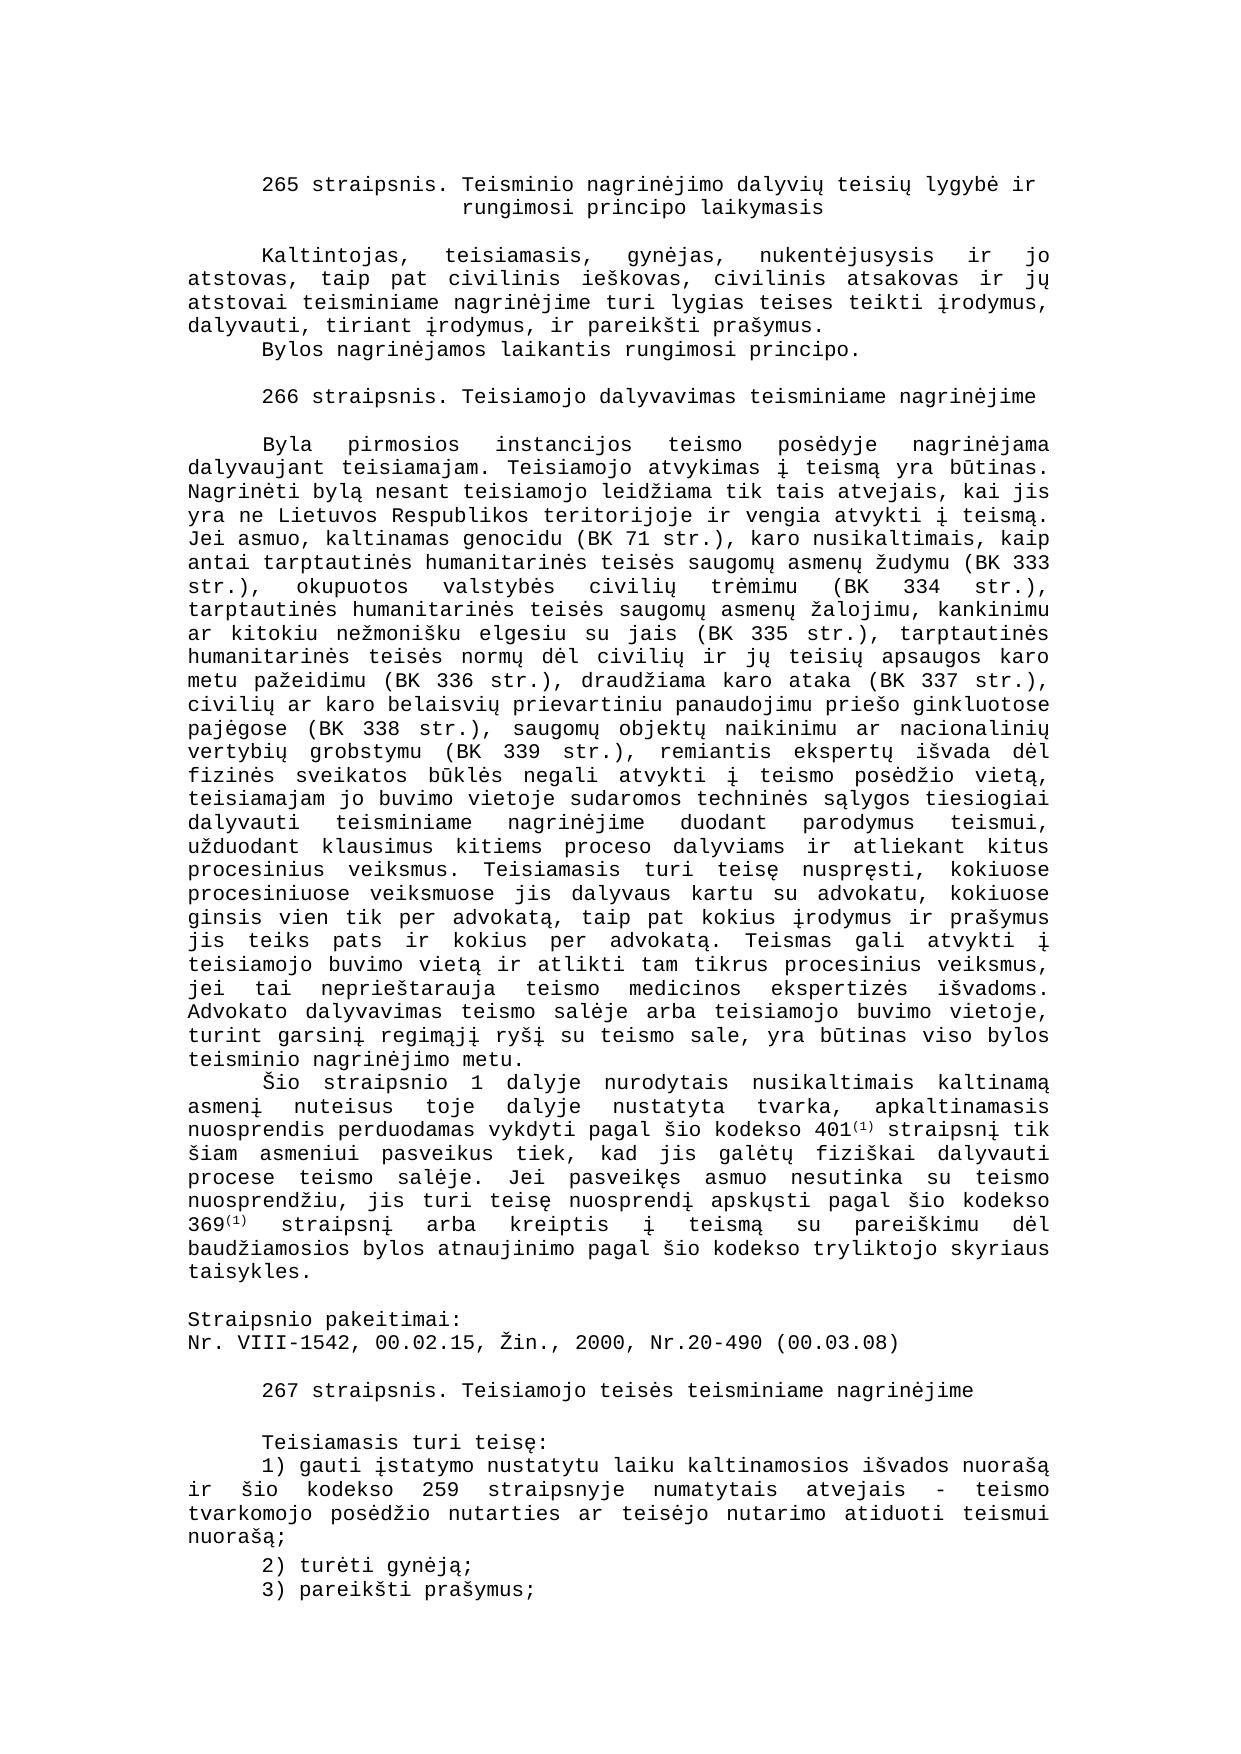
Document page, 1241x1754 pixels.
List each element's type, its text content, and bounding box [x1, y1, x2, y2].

text Bylos nagrinėjamos laikantis rungimosi principo. [187, 339, 1050, 363]
text 1) gauti įstatymo nustatytu laiku kaltinamosios išvados nuorašą ir šio kodekso 259 straipsnyje numatytais atvejais - teismo tvarkomojo posėdžio nutarties ar teisėjo nutarimo atiduoti teismui nuorašą; [187, 1456, 1050, 1550]
text Kaltintojas, teisiamasis, gynėjas, nukentėjusysis ir jo atstovas, taip pat civilinis ieškovas, civilinis atsakovas ir jų atstovai teisminiame nagrinėjime turi lygias teises teikti įrodymus, dalyvauti, tiriant įrodymus, ir pareikšti prašymus. [187, 244, 1050, 339]
text Byla pirmosios instancijos teismo posėdyje nagrinėjama dalyvaujant teisiamajam. Teisiamojo atvykimas į teismą yra būtinas. Nagrinėti bylą nesant teisiamojo leidžiama tik tais atvejais, kai jis yra ne Lietuvos Respublikos teritorijoje ir vengia atvykti į teismą. Jei asmuo, kaltinamas genocidu (BK 71 str.), karo nusikaltimais, kaip antai tarptautinės humanitarinės teisės saugomų asmenų žudymu (BK 333 str.), okupuotos valstybės civilių trėmimu (BK 334 str.), tarptautinės humanitarinės teisės saugomų asmenų žalojimu, kankinimu ar kitokiu nežmonišku elgesiu su jais (BK 335 str.), tarptautinės humanitarinės teisės normų dėl civilių ir jų teisių apsaugos karo metu pažeidimu (BK 336 str.), draudžiama karo ataka (BK 337 str.), civilių ar karo belaisvių prievartiniu panaudojimu priešo ginkluotose pajėgose (BK 338 str.), saugomų objektų naikinimu ar nacionalinių vertybių grobstymu (BK 339 str.), remiantis ekspertų išvada dėl fizinės sveikatos būklės negali atvykti į teismo posėdžio vietą, teisiamajam jo buvimo vietoje sudaromos techninės sąlygos tiesiogiai dalyvauti teisminiame nagrinėjime duodant parodymus teismui, užduodant klausimus kitiems proceso dalyviams ir atliekant kitus procesinius veiksmus. Teisiamasis turi teisę nuspręsti, kokiuose procesiniuose veiksmuose jis dalyvaus kartu su advokatu, kokiuose ginsis vien tik per advokatą, taip pat kokius įrodymus ir prašymus jis teiks pats ir kokius per advokatą. Teismas gali atvykti į teisiamojo buvimo vietą ir atlikti tam tikrus procesinius veiksmus, jei tai neprieštarauja teismo medicinos ekspertizės išvadoms. Advokato dalyvavimas teismo salėje arba teisiamojo buvimo vietoje, turint garsinį regimąjį ryšį su teismo sale, yra būtinas viso bylos teisminio nagrinėjimo metu. [187, 434, 1050, 1072]
text Straipsnio pakeitimai: [187, 1309, 1050, 1332]
text 2) turėti gynėją; [187, 1555, 1050, 1579]
text rungimosi principo laikymasis [261, 197, 1050, 221]
text 267 straipsnis. Teisiamojo teisės teisminiame nagrinėjime [187, 1379, 1050, 1403]
text 3) pareikšti prašymus; [187, 1579, 1050, 1602]
text 265 straipsnis. Teisminio nagrinėjimo dalyvių teisių lygybė ir [261, 174, 1050, 197]
text 266 straipsnis. Teisiamojo dalyvavimas teisminiame nagrinėjime [187, 386, 1050, 410]
text Teisiamasis turi teisę: [187, 1432, 1050, 1456]
text Nr. VIII-1542, 00.02.15, Žin., 2000, Nr.20-490 (00.03.08) [187, 1332, 1050, 1356]
text Šio straipsnio 1 dalyje nurodytais nusikaltimais kaltinamą asmenį nuteisus toje dalyje nustatyta tvarka, apkaltinamasis nuosprendis perduodamas vykdyti pagal šio kodekso 401(1) straipsnį tik šiam asmeniui pasveikus tiek, kad jis galėtų fiziškai dalyvauti procese teismo salėje. Jei pasveikęs asmuo nesutinka su teismo nuosprendžiu, jis turi teisę nuosprendį apskųsti pagal šio kodekso 369(1) straipsnį arba kreiptis į teismą su pareiškimu dėl baudžiamosios bylos atnaujinimo pagal šio kodekso tryliktojo skyriaus taisykles. [187, 1072, 1050, 1285]
